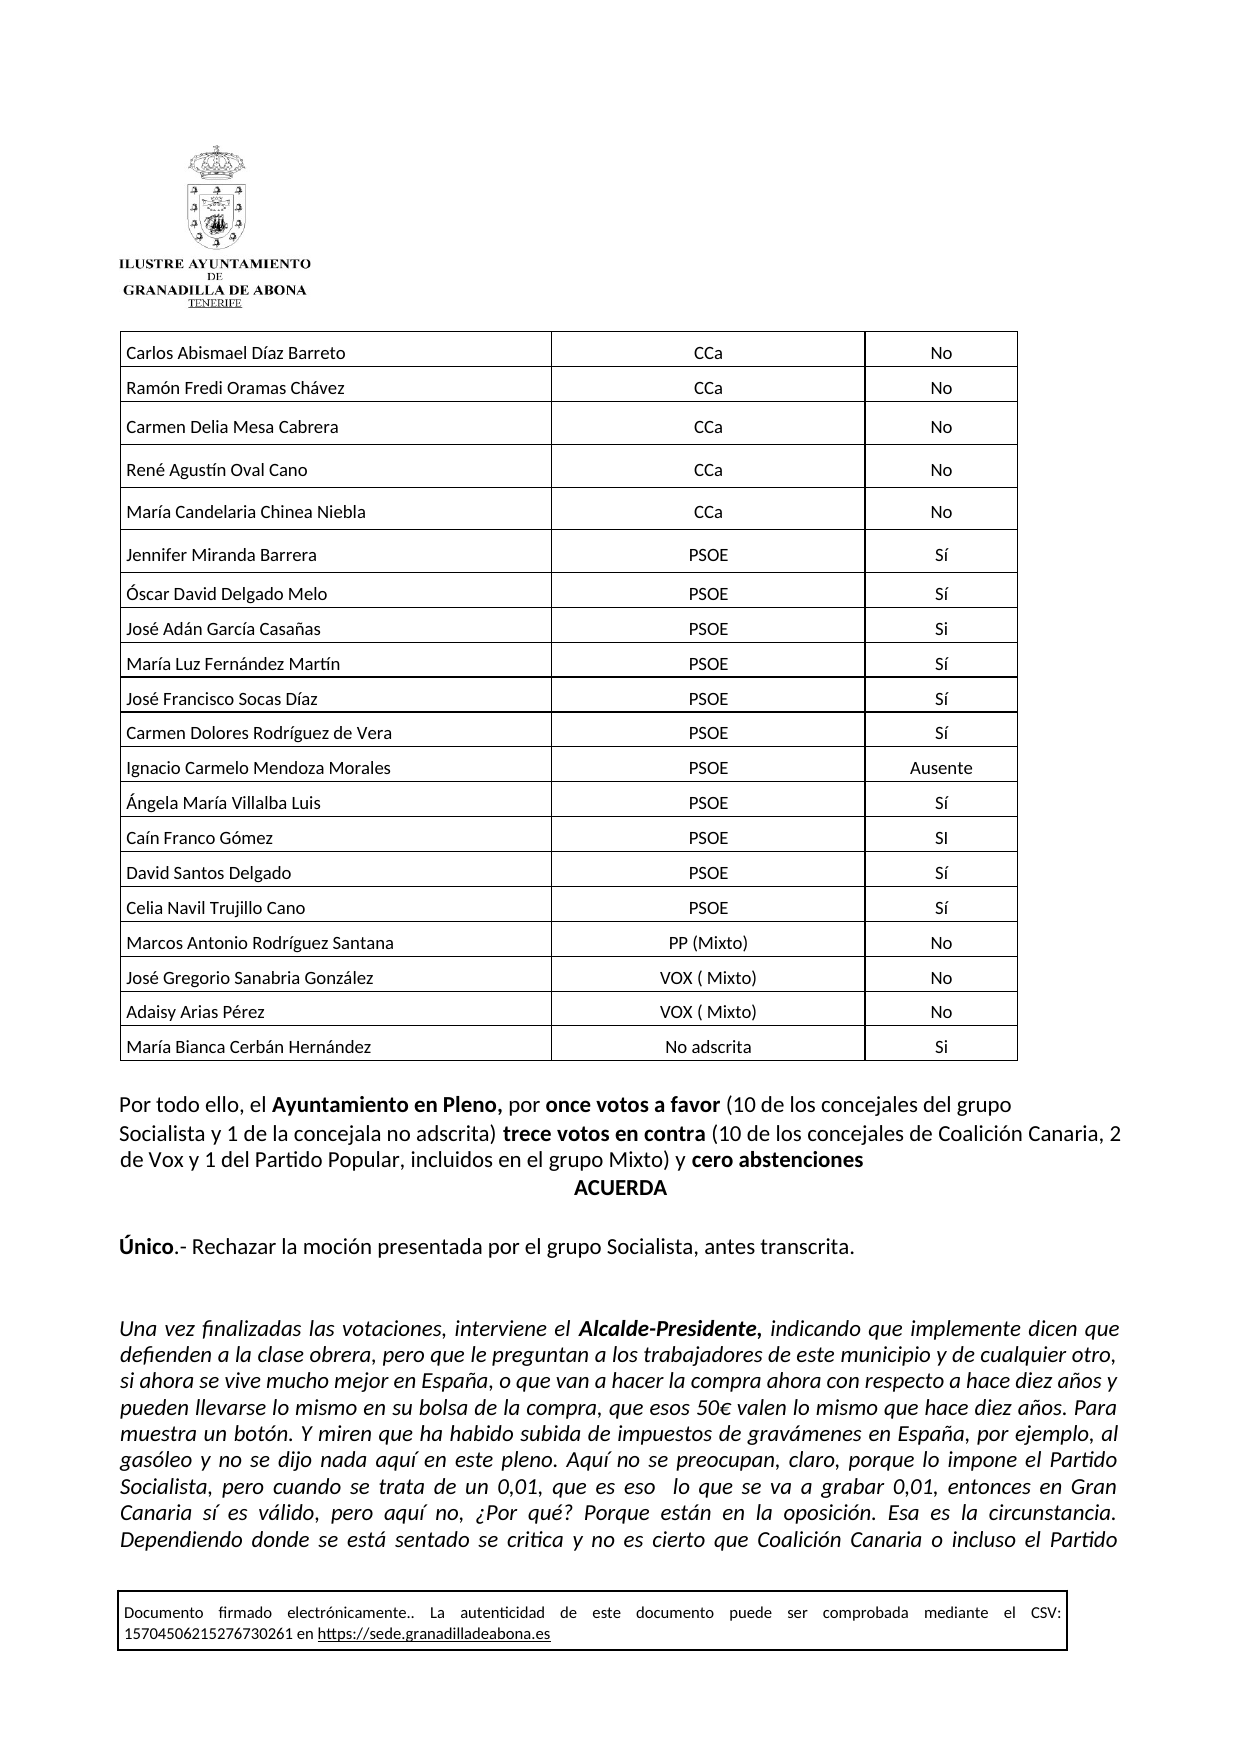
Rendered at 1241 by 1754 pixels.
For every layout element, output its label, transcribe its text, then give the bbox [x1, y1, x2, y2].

table_cell PSOE [552, 747, 864, 781]
table_cell Sí [866, 678, 1017, 711]
table_cell PSOE [552, 817, 864, 851]
table_cell No [866, 957, 1017, 991]
table_cell No adscrita [552, 1026, 864, 1060]
table_cell Ramón Fredi Oramas Chávez [121, 367, 551, 401]
table_cell PSOE [552, 530, 864, 572]
table_cell Si [866, 1026, 1017, 1060]
table_cell No [866, 402, 1017, 444]
table_cell María Bianca Cerbán Hernández [121, 1026, 551, 1060]
table_cell José Gregorio Sanabria González [121, 957, 551, 991]
table_cell Ángela María Villalba Luis [121, 782, 551, 816]
table_cell PP (Mixto) [552, 922, 864, 956]
table_cell No [866, 922, 1017, 956]
table_cell No [866, 367, 1017, 401]
table_cell María Luz Fernández Martín [121, 643, 551, 676]
table_cell No [866, 488, 1017, 529]
table_cell Óscar David Delgado Melo [121, 573, 551, 607]
text Por todo ello, el Ayuntamiento en Pleno, por once votos a favor (10 de los concejales del grupo [119, 1091, 1122, 1117]
table_cell Sí [866, 530, 1017, 572]
table_cell Sí [866, 887, 1017, 921]
table_cell CCa [552, 488, 864, 529]
table_cell Carmen Dolores Rodríguez de Vera [121, 713, 551, 746]
table_cell PSOE [552, 678, 864, 711]
table_cell PSOE [552, 782, 864, 816]
subtitle ACUERDA [122, 1173, 1120, 1201]
table_cell Caín Franco Gómez [121, 817, 551, 851]
text Único.- Rechazar la moción presentada por el grupo Socialista, antes transcrita. [119, 1234, 1122, 1260]
table_cell CCa [552, 402, 864, 444]
table_cell PSOE [552, 852, 864, 886]
table_cell René Agustín Oval Cano [121, 445, 551, 487]
table_cell José Adán García Casañas [121, 608, 551, 642]
table_cell PSOE [552, 887, 864, 921]
table_cell Sí [866, 643, 1017, 676]
table_cell María Candelaria Chinea Niebla [121, 488, 551, 529]
table_cell Jennifer Miranda Barrera [121, 530, 551, 572]
table_cell CCa [552, 332, 864, 366]
table_cell Si [866, 608, 1017, 642]
table_cell SI [866, 817, 1017, 851]
table_cell Adaisy Arias Pérez [121, 992, 551, 1025]
table_cell Celia Navil Trujillo Cano [121, 887, 551, 921]
table_cell Sí [866, 782, 1017, 816]
table_cell Ausente [866, 747, 1017, 781]
table_cell PSOE [552, 643, 864, 676]
table_cell PSOE [552, 573, 864, 607]
table_cell Sí [866, 573, 1017, 607]
table_cell No [866, 445, 1017, 487]
table_cell VOX ( Mixto) [552, 957, 864, 991]
table_cell José Francisco Socas Díaz [121, 678, 551, 711]
table_cell Carlos Abismael Díaz Barreto [121, 332, 551, 366]
text Socialista y 1 de la concejala no adscrita) trece votos en contra (10 de los concejales de Coalición Canaria, 2 de Vox y 1 del Partido Popular, incluidos en el grupo Mixto) y cero abstenciones [119, 1121, 1122, 1173]
table_cell VOX ( Mixto) [552, 992, 864, 1025]
table_cell PSOE [552, 608, 864, 642]
table_cell Sí [866, 713, 1017, 746]
table_cell David Santos Delgado [121, 852, 551, 886]
table_cell Sí [866, 852, 1017, 886]
table_cell PSOE [552, 713, 864, 746]
table_cell Marcos Antonio Rodríguez Santana [121, 922, 551, 956]
table_cell CCa [552, 367, 864, 401]
table_cell No [866, 332, 1017, 366]
table_cell No [866, 992, 1017, 1025]
text Una vez finalizadas las votaciones, interviene el Alcalde-Presidente, indicando que implemente dicen que defienden a la clase obrera, pero que le preguntan a los trabajadores de este municipio y de cualquier otro, si ahora se vive mucho mejor en España, o que van a hacer la compra ahora con respecto a hace diez años y pueden llevarse lo mismo en su bolsa de la compra, que esos 50€ valen lo mismo que hace diez años. Para muestra un botón. Y miren que ha habido subida de impuestos de gravámenes en España, por ejemplo, al gasóleo y no se dijo nada aquí en este pleno. Aquí no se preocupan, claro, porque lo impone el Partido Socialista, pero cuando se trata de un 0,01, que es eso lo que se va a grabar 0,01, entonces en Gran Canaria sí es válido, pero aquí no, ¿Por qué? Porque están en la oposición. Esa es la circunstancia. Dependiendo donde se está sentado se critica y no es cierto que Coalición Canaria o incluso el Partido [119, 1316, 1122, 1553]
table_cell Carmen Delia Mesa Cabrera [121, 402, 551, 444]
table_cell CCa [552, 445, 864, 487]
table_cell Ignacio Carmelo Mendoza Morales [121, 747, 551, 781]
